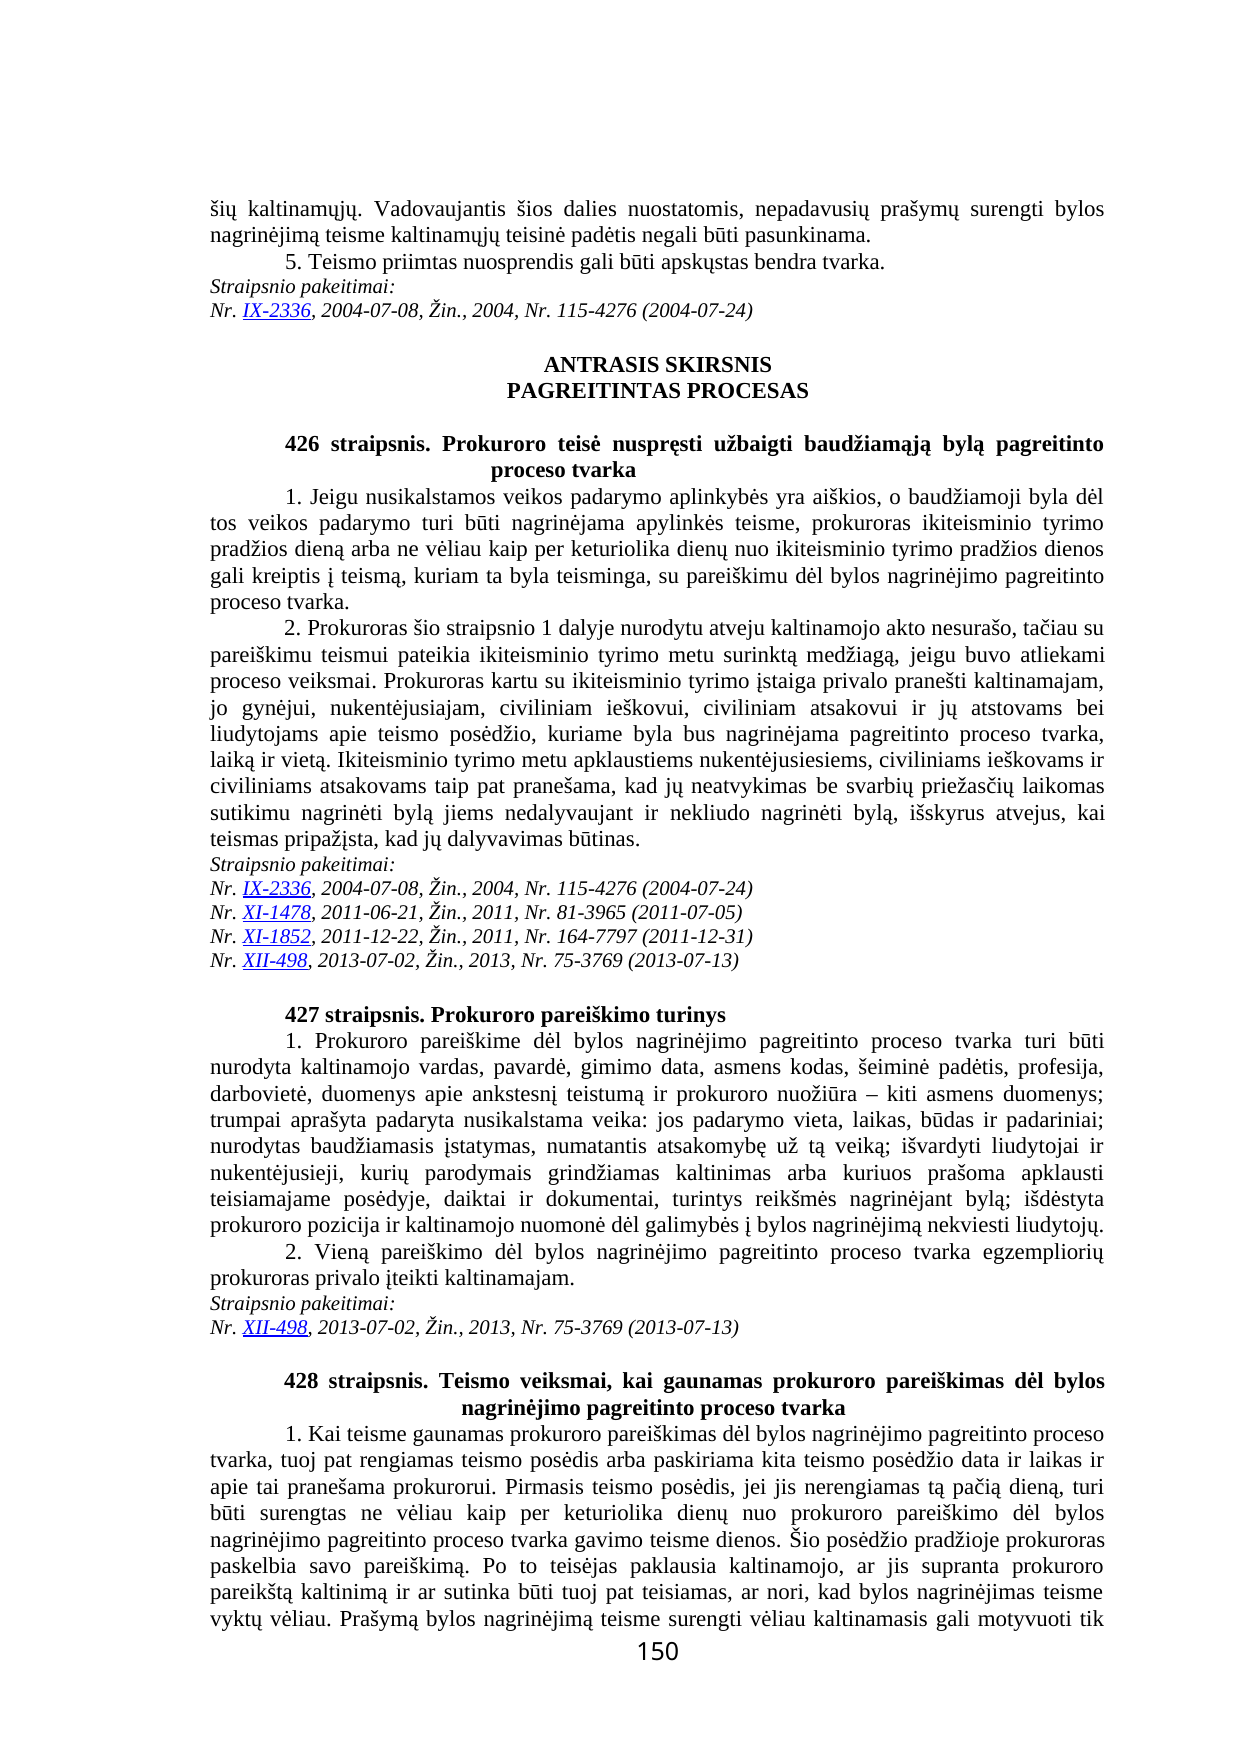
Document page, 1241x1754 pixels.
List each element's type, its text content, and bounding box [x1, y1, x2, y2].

text Straipsnio pakeitimai: [210, 274, 1106, 298]
text Straipsnio pakeitimai: [210, 852, 1106, 876]
text 1. Kai teisme gaunamas prokuroro pareiškimas dėl bylos nagrinėjimo pagreitinto proceso tvarka, tuoj pat rengiamas teismo posėdis arba paskiriama kita teismo posėdžio data ir laikas ir apie tai pranešama prokurorui. Pirmasis teismo posėdis, jei jis nerengiamas tą pačią dieną, turi būti surengtas ne vėliau kaip per keturiolika dienų nuo prokuroro pareiškimo dėl bylos nagrinėjimo pagreitinto proceso tvarka gavimo teisme dienos. Šio posėdžio pradžioje prokuroras paskelbia savo pareiškimą. Po to teisėjas paklausia kaltinamojo, ar jis supranta prokuroro pareikštą kaltinimą ir ar sutinka būti tuoj pat teisiamas, ar nori, kad bylos nagrinėjimas teisme vyktų vėliau. Prašymą bylos nagrinėjimą teisme surengti vėliau kaltinamasis gali motyvuoti tik [210, 1420, 1106, 1631]
text Nr. XII-498, 2013-07-02, Žin., 2013, Nr. 75-3769 (2013-07-13) [210, 948, 1106, 972]
text 1. Prokuroro pareiškime dėl bylos nagrinėjimo pagreitinto proceso tvarka turi būti nurodyta kaltinamojo vardas, pavardė, gimimo data, asmens kodas, šeiminė padėtis, profesija, darbovietė, duomenys apie ankstesnį teistumą ir prokuroro nuožiūra – kiti asmens duomenys; trumpai aprašyta padaryta nusikalstama veika: jos padarymo vieta, laikas, būdas ir padariniai; nurodytas baudžiamasis įstatymas, numatantis atsakomybę už tą veiką; išvardyti liudytojai ir nukentėjusieji, kurių parodymais grindžiamas kaltinimas arba kuriuos prašoma apklausti teisiamajame posėdyje, daiktai ir dokumentai, turintys reikšmės nagrinėjant bylą; išdėstyta prokuroro pozicija ir kaltinamojo nuomonė dėl galimybės į bylos nagrinėjimą nekviesti liudytojų. [210, 1027, 1106, 1238]
text Nr. XI-1852, 2011-12-22, Žin., 2011, Nr. 164-7797 (2011-12-31) [210, 924, 1106, 948]
text Pagreitintas procesas [210, 377, 1106, 404]
text ANTRASIS SKIRSNIS [210, 351, 1106, 377]
text 1. Jeigu nusikalstamos veikos padarymo aplinkybės yra aiškios, o baudžiamoji byla dėl tos veikos padarymo turi būti nagrinėjama apylinkės teisme, prokuroras ikiteisminio tyrimo pradžios dieną arba ne vėliau kaip per keturiolika dienų nuo ikiteisminio tyrimo pradžios dienos gali kreiptis į teismą, kuriam ta byla teisminga, su pareiškimu dėl bylos nagrinėjimo pagreitinto proceso tvarka. [210, 483, 1106, 614]
text 2. Prokuroras šio straipsnio 1 dalyje nurodytu atveju kaltinamojo akto nesurašo, tačiau su pareiškimu teismui pateikia ikiteisminio tyrimo metu surinktą medžiagą, jeigu buvo atliekami proceso veiksmai. Prokuroras kartu su ikiteisminio tyrimo įstaiga privalo pranešti kaltinamajam, jo gynėjui, nukentėjusiajam, civiliniam ieškovui, civiliniam atsakovui ir jų atstovams bei liudytojams apie teismo posėdžio, kuriame byla bus nagrinėjama pagreitinto proceso tvarka, laiką ir vietą. Ikiteisminio tyrimo metu apklaustiems nukentėjusiesiems, civiliniams ieškovams ir civiliniams atsakovams taip pat pranešama, kad jų neatvykimas be svarbių priežasčių laikomas sutikimu nagrinėti bylą jiems nedalyvaujant ir nekliudo nagrinėti bylą, išskyrus atvejus, kai teismas pripažįsta, kad jų dalyvavimas būtinas. [210, 614, 1106, 852]
text 5. Teismo priimtas nuosprendis gali būti apskųstas bendra tvarka. [210, 248, 1106, 274]
text Nr. IX-2336, 2004-07-08, Žin., 2004, Nr. 115-4276 (2004-07-24) [210, 876, 1106, 900]
text Straipsnio pakeitimai: [210, 1291, 1106, 1315]
text 426 straipsnis. Prokuroro teisė nuspręsti užbaigti baudžiamąją bylą pagreitinto proceso tvarka [285, 430, 1106, 483]
text Nr. XI-1478, 2011-06-21, Žin., 2011, Nr. 81-3965 (2011-07-05) [210, 900, 1106, 924]
text Nr. XII-498, 2013-07-02, Žin., 2013, Nr. 75-3769 (2013-07-13) [210, 1315, 1106, 1339]
text 427 straipsnis. Prokuroro pareiškimo turinys [210, 1001, 1106, 1027]
text šių kaltinamųjų. Vadovaujantis šios dalies nuostatomis, nepadavusių prašymų surengti bylos nagrinėjimą teisme kaltinamųjų teisinė padėtis negali būti pasunkinama. [210, 195, 1106, 248]
text 2. Vieną pareiškimo dėl bylos nagrinėjimo pagreitinto proceso tvarka egzempliorių prokuroras privalo įteikti kaltinamajam. [210, 1238, 1106, 1291]
text Nr. IX-2336, 2004-07-08, Žin., 2004, Nr. 115-4276 (2004-07-24) [210, 298, 1106, 322]
text 428 straipsnis. Teismo veiksmai, kai gaunamas prokuroro pareiškimas dėl bylos nagrinėjimo pagreitinto proceso tvarka [284, 1367, 1106, 1420]
